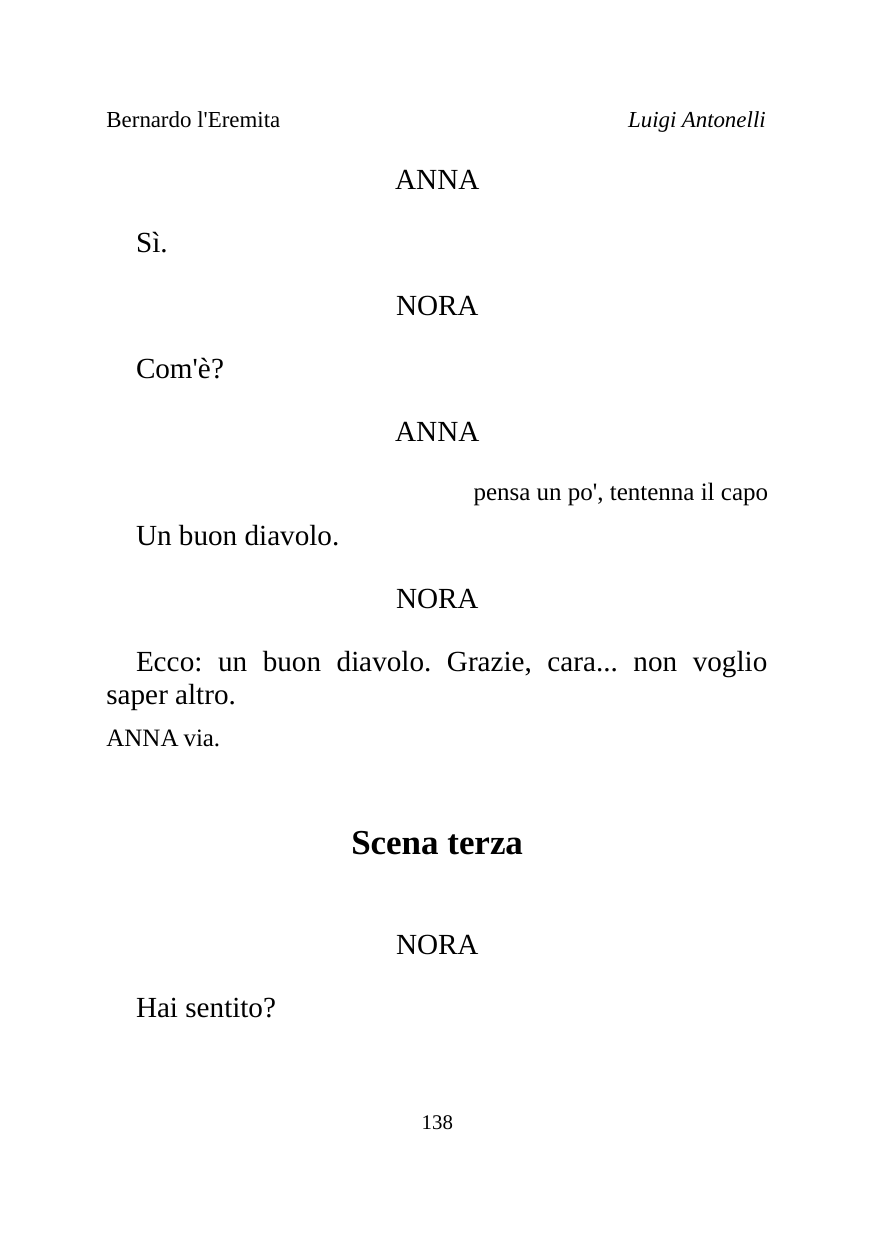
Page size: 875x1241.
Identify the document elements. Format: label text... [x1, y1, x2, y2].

text Com'è? [106, 351, 768, 385]
text pensa un po', tentenna il capo [431, 477, 768, 506]
text ANNA via. [106, 723, 768, 751]
text Ecco: un buon diavolo. Grazie, cara... non voglio saper altro. [106, 644, 768, 711]
text Un buon diavolo. [106, 518, 768, 551]
text NORA [106, 581, 768, 614]
subtitle Scena terza [106, 822, 768, 862]
text NORA [106, 288, 768, 322]
text ANNA [106, 414, 768, 448]
text NORA [106, 927, 768, 961]
text ANNA [106, 162, 768, 196]
text Sì. [106, 225, 768, 259]
text Hai sentito? [106, 990, 768, 1024]
